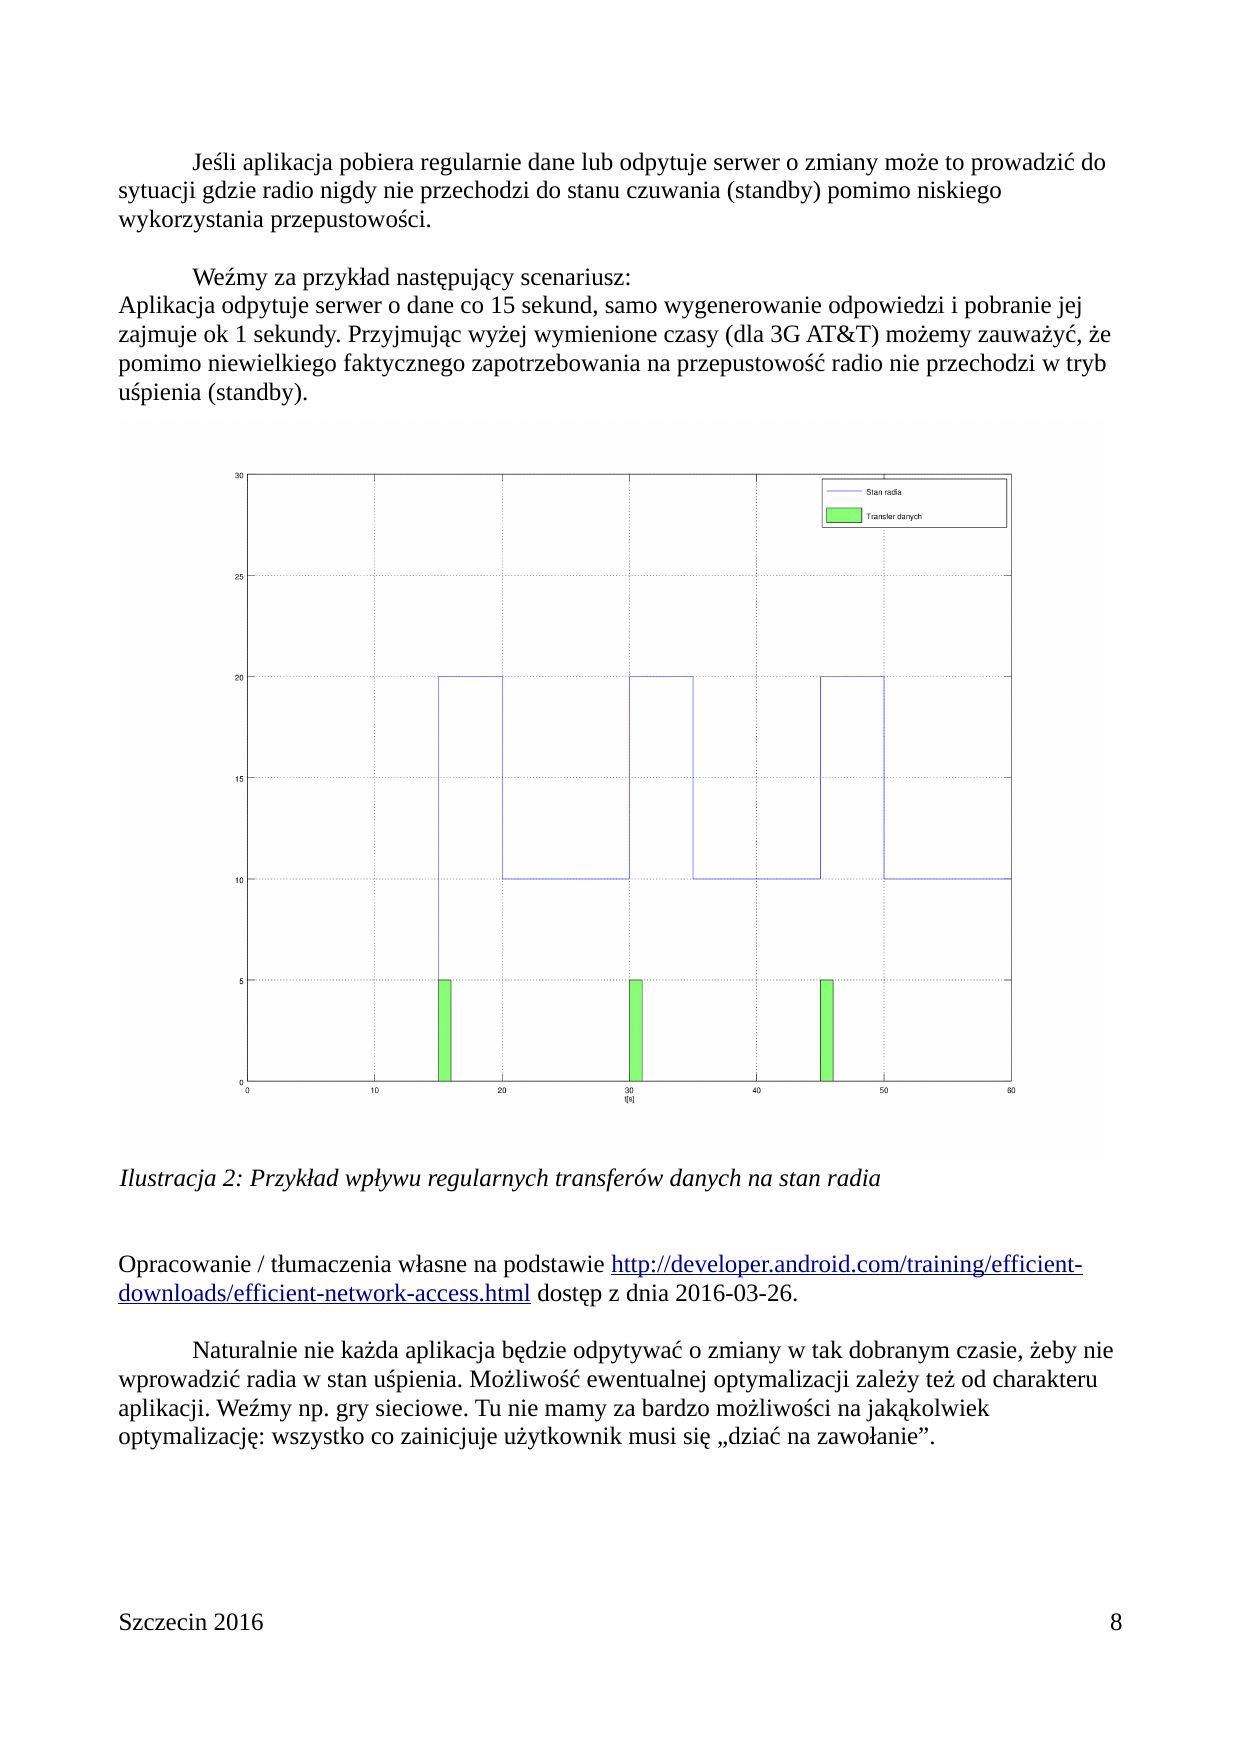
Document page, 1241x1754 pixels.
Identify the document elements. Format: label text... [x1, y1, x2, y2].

subtitle Weźmy za przykład następujący scenariusz: [118, 262, 1122, 291]
subtitle Naturalnie nie każda aplikacja będzie odpytywać o zmiany w tak dobranym czasie, żeby nie wprowadzić radia w stan uśpienia. Możliwość ewentualnej optymalizacji zależy też od charakteru aplikacji. Weźmy np. gry sieciowe. Tu nie mamy za bardzo możliwości na jakąkolwiek optymalizację: wszystko co zainicjuje użytkownik musi się „dziać na zawołanie”. [118, 1335, 1122, 1450]
subtitle Opracowanie / tłumaczenia własne na podstawie http://developer.android.com/training/efficient-downloads/efficient-network-access.html dostęp z dnia 2016-03-26. [118, 1249, 1122, 1306]
subtitle Jeśli aplikacja pobiera regularnie dane lub odpytuje serwer o zmiany może to prowadzić do sytuacji gdzie radio nigdy nie przechodzi do stanu czuwania (standby) pomimo niskiego wykorzystania przepustowości. [118, 147, 1122, 233]
picture [119, 418, 1105, 1163]
subtitle Aplikacja odpytuje serwer o dane co 15 sekund, samo wygenerowanie odpowiedzi i pobranie jej zajmuje ok 1 sekundy. Przyjmując wyżej wymienione czasy (dla 3G AT&T) możemy zauważyć, że pomimo niewielkiego faktycznego zapotrzebowania na przepustowość radio nie przechodzi w tryb uśpienia (standby). [118, 291, 1122, 406]
text Ilustracja 2: Przykład wpływu regularnych transferów danych na stan radia [119, 1163, 1105, 1191]
